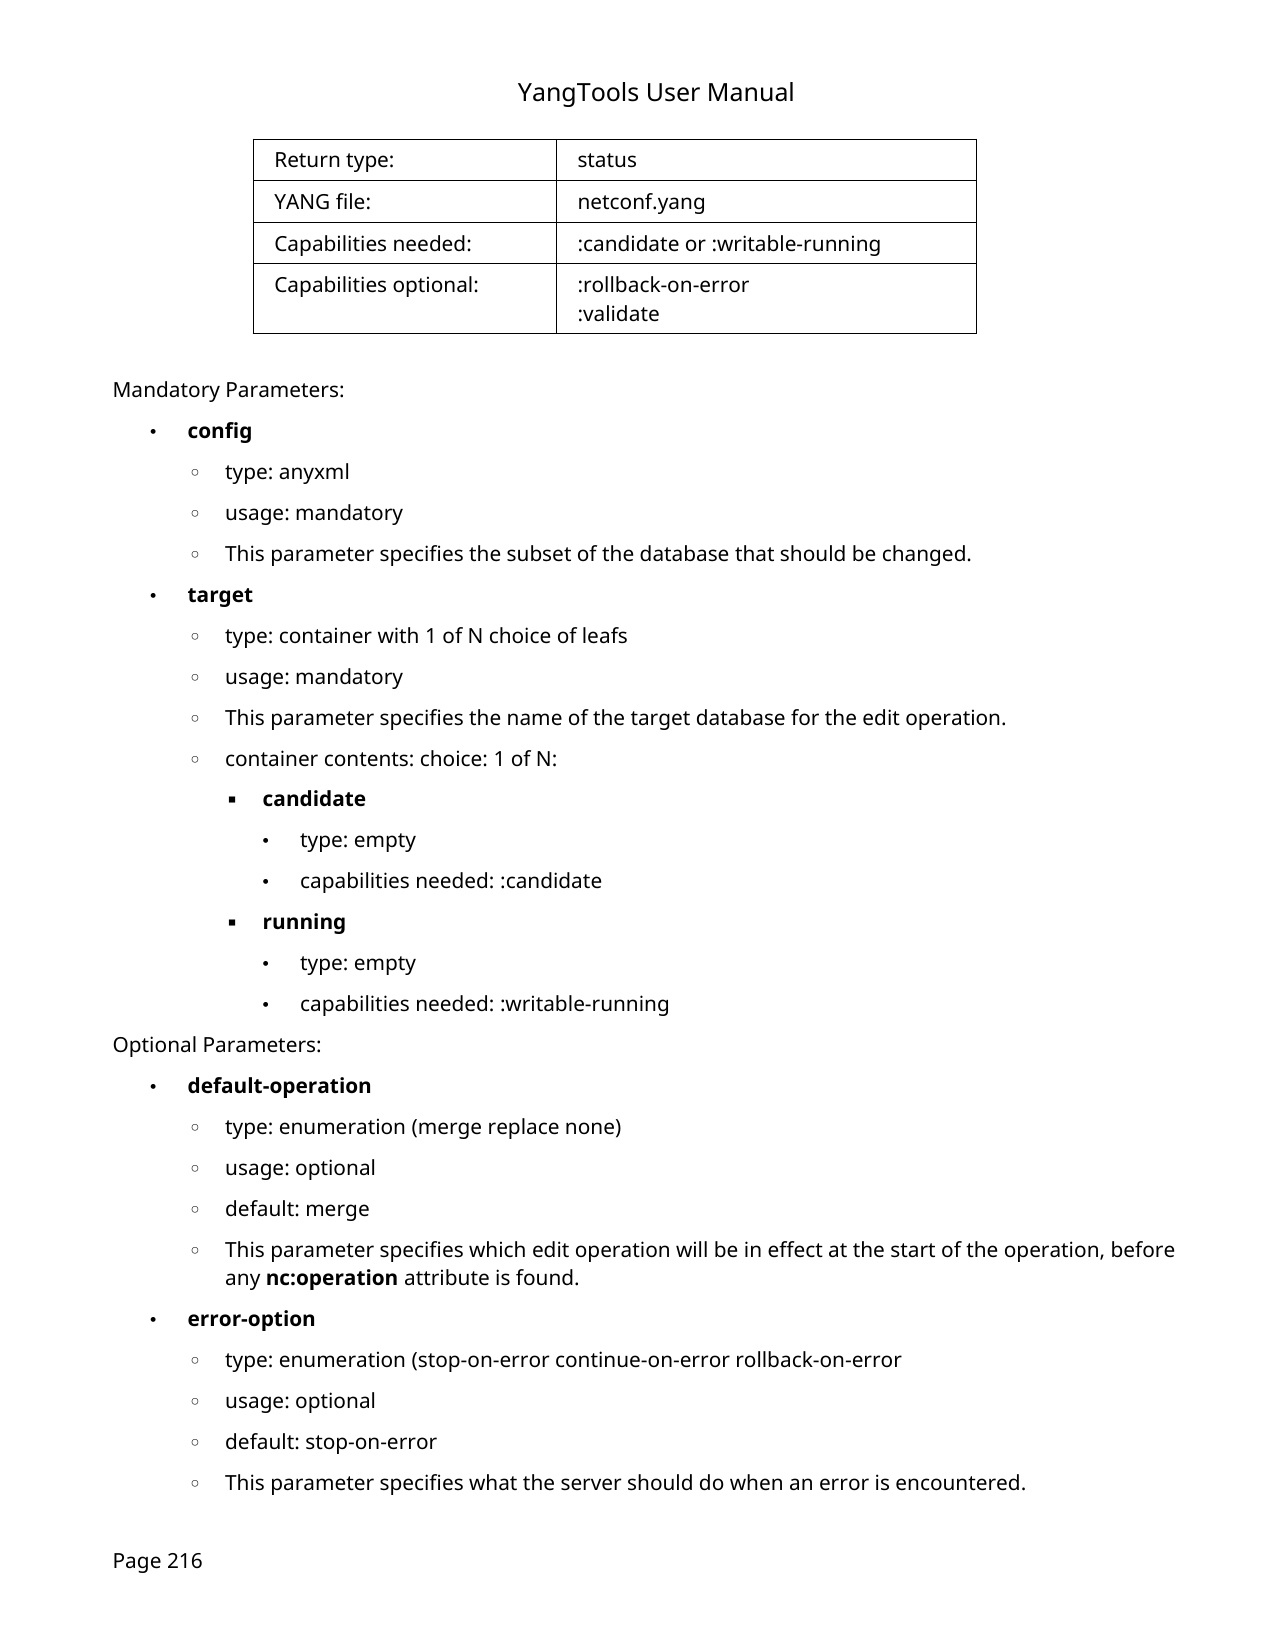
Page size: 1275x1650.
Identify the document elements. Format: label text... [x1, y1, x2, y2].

list default: stop-on-error [187, 1427, 1200, 1456]
list usage: mandatory [187, 662, 1200, 690]
list candidate [225, 784, 1200, 813]
text Mandatory Parameters: [112, 375, 1200, 404]
list type: empty [262, 826, 1200, 854]
list This parameter specifies what the server should do when an error is encountered. [187, 1468, 1200, 1496]
list default-operation [150, 1071, 1200, 1099]
list target [150, 580, 1200, 608]
table_cell Capabilities optional: [254, 264, 556, 333]
list usage: optional [187, 1386, 1200, 1414]
table_cell status [557, 140, 976, 180]
list This parameter specifies the name of the target database for the edit operation. [187, 703, 1200, 731]
list config [150, 416, 1200, 444]
list type: container with 1 of N choice of leafs [187, 621, 1200, 649]
list type: anyxml [187, 457, 1200, 486]
list capabilities needed: :candidate [262, 866, 1200, 895]
list type: enumeration (stop-on-error continue-on-error rollback-on-error [187, 1345, 1200, 1374]
list This parameter specifies the subset of the database that should be changed. [187, 539, 1200, 567]
table_cell Capabilities needed: [254, 223, 556, 263]
list type: empty [262, 948, 1200, 977]
list capabilities needed: :writable-running [262, 989, 1200, 1018]
list This parameter specifies which edit operation will be in effect at the start of the operation, before any nc:operation attribute is found. [187, 1235, 1200, 1292]
list running [225, 907, 1200, 936]
list error-option [150, 1304, 1200, 1333]
table_cell YANG file: [254, 181, 556, 222]
list default: merge [187, 1194, 1200, 1222]
table_cell :candidate or :writable-running [557, 223, 976, 263]
list container contents: choice: 1 of N: [187, 744, 1200, 772]
list usage: mandatory [187, 498, 1200, 526]
text Optional Parameters: [112, 1030, 1200, 1059]
table_cell Return type: [254, 140, 556, 180]
table_cell netconf.yang [557, 181, 976, 222]
list type: enumeration (merge replace none) [187, 1112, 1200, 1141]
table_cell :rollback-on-error :validate [557, 264, 976, 333]
list usage: optional [187, 1153, 1200, 1181]
